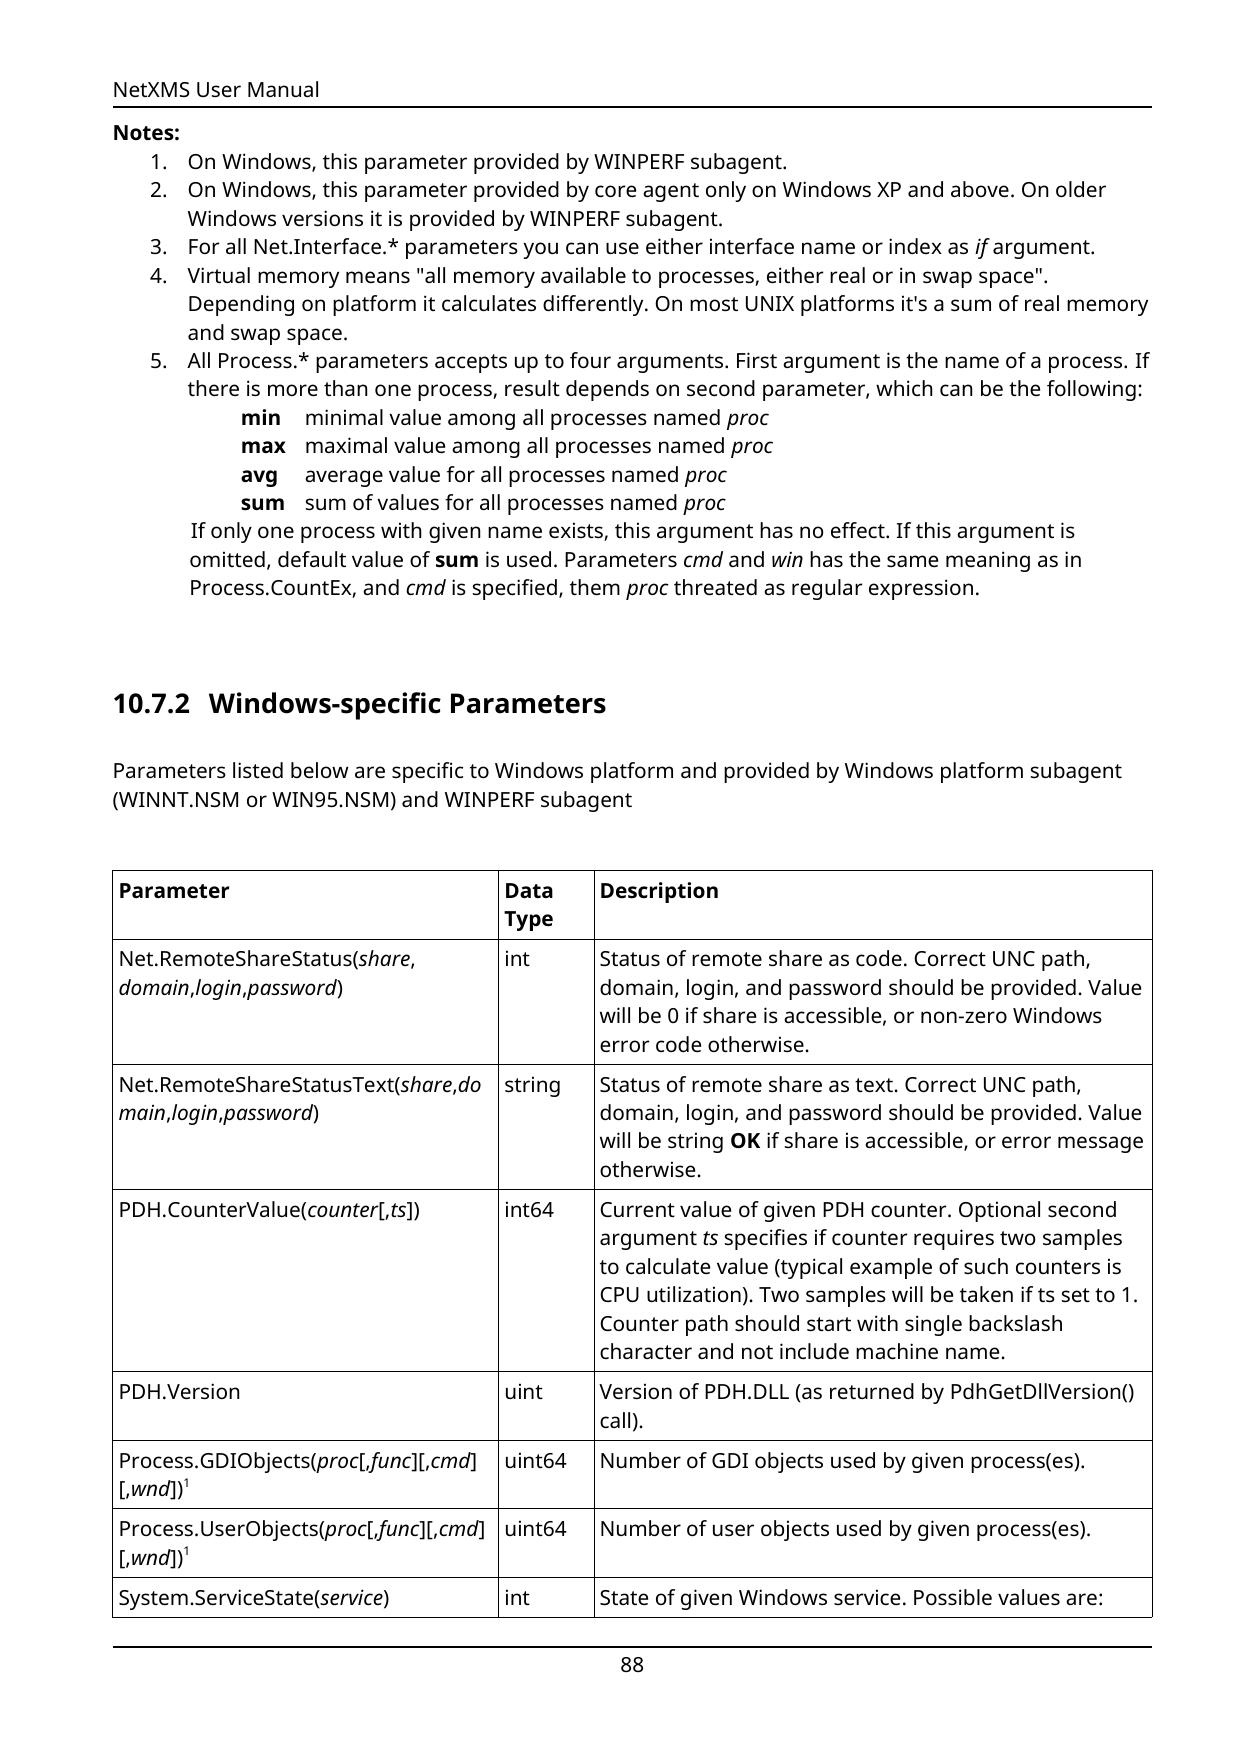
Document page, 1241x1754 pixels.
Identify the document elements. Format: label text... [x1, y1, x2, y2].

table_cell int [499, 1578, 594, 1617]
table_cell Net.RemoteShareStatusText(share,domain,login,password) [113, 1065, 498, 1189]
table_cell Current value of given PDH counter. Optional second argument ts specifies if counter requires two samples to calculate value (typical example of such counters is CPU utilization). Two samples will be taken if ts set to 1. Counter path should start with single backslash character and not include machine name. [595, 1190, 1152, 1371]
table_cell maximal value among all processes named proc [305, 431, 853, 460]
table_cell int64 [499, 1190, 594, 1371]
table_cell Status of remote share as text. Correct UNC path, domain, login, and password should be provided. Value will be string OK if share is accessible, or error message otherwise. [595, 1065, 1152, 1189]
subtitle Windows-specific Parameters [112, 685, 1152, 722]
table_cell uint64 [499, 1509, 594, 1577]
text Notes: [112, 118, 1152, 147]
table_cell Number of GDI objects used by given process(es). [595, 1441, 1152, 1508]
list Virtual memory means "all memory available to processes, either real or in swap space". Depending on platform it calculates differently. On most UNIX platforms it's a sum of real memory and swap space. [150, 261, 1152, 346]
table_header Data Type [499, 871, 594, 939]
list On Windows, this parameter provided by core agent only on Windows XP and above. On older Windows versions it is provided by WINPERF subagent. [150, 175, 1152, 232]
table_header minimal value among all processes named proc [305, 403, 853, 431]
table_cell Status of remote share as code. Correct UNC path, domain, login, and password should be provided. Value will be 0 if share is accessible, or non-zero Windows error code otherwise. [595, 940, 1152, 1064]
text If only one process with given name exists, this argument has no effect. If this argument is omitted, default value of sum is used. Parameters cmd and win has the same meaning as in Process.CountEx, and cmd is specified, them proc threated as regular expression. [189, 517, 1152, 602]
table_cell sum of values for all processes named proc [305, 488, 853, 517]
table_cell Process.GDIObjects(proc[,func][,cmd][,wnd])1 [113, 1441, 498, 1508]
table_cell uint [499, 1372, 594, 1440]
table_cell max [241, 431, 304, 460]
list On Windows, this parameter provided by WINPERF subagent. [150, 147, 1152, 175]
table_cell Number of user objects used by given process(es). [595, 1509, 1152, 1577]
table_cell PDH.Version [113, 1372, 498, 1440]
table_header Parameter [113, 871, 498, 939]
table_cell avg [241, 460, 304, 488]
table_header min [241, 403, 304, 431]
table_cell State of given Windows service. Possible values are: [595, 1578, 1152, 1617]
table_header Description [595, 871, 1152, 939]
table_cell Version of PDH.DLL (as returned by PdhGetDllVersion() call). [595, 1372, 1152, 1440]
table_cell int [499, 940, 594, 1064]
text Parameters listed below are specific to Windows platform and provided by Windows platform subagent (WINNT.NSM or WIN95.NSM) and WINPERF subagent [112, 756, 1152, 813]
table_cell string [499, 1065, 594, 1189]
table_cell Net.RemoteShareStatus(share, domain,login,password) [113, 940, 498, 1064]
table_cell Process.UserObjects(proc[,func][,cmd][,wnd])1 [113, 1509, 498, 1577]
list For all Net.Interface.* parameters you can use either interface name or index as if argument. [150, 232, 1152, 261]
table_cell sum [241, 488, 304, 517]
table_cell average value for all processes named proc [305, 460, 853, 488]
table_cell uint64 [499, 1441, 594, 1508]
table_cell System.ServiceState(service) [113, 1578, 498, 1617]
table_cell PDH.CounterValue(counter[,ts]) [113, 1190, 498, 1371]
list All Process.* parameters accepts up to four arguments. First argument is the name of a process. If there is more than one process, result depends on second parameter, which can be the following: [150, 346, 1152, 403]
